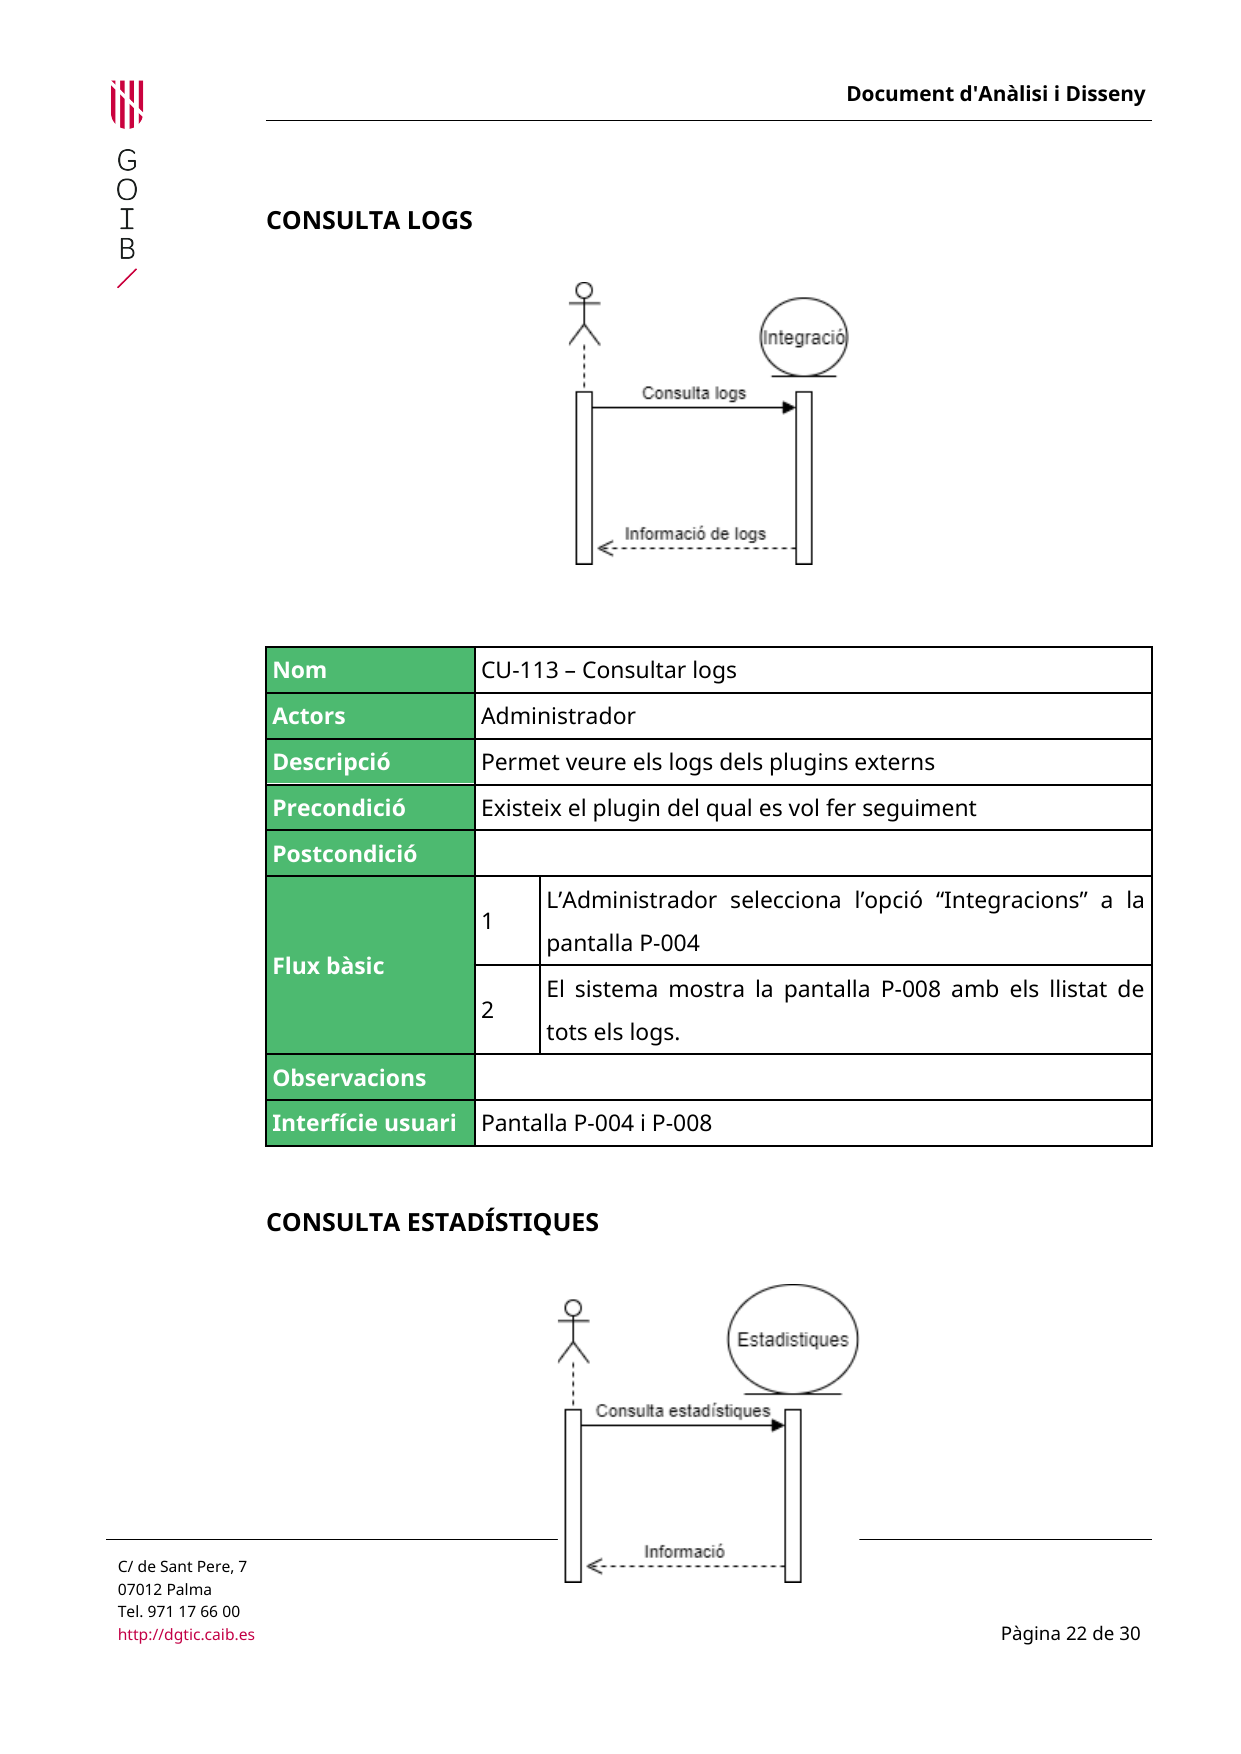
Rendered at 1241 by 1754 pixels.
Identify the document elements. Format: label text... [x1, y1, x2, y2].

picture [557, 1284, 860, 1583]
table_cell Descripció [267, 740, 474, 783]
table_cell Actors [267, 694, 474, 738]
table_cell Observacions [267, 1055, 474, 1099]
table_cell 1 [476, 877, 539, 964]
text Consulta logs [266, 202, 1152, 236]
table_cell Precondició [267, 786, 474, 829]
table_cell Flux bàsic [267, 877, 474, 1053]
table_cell Existeix el plugin del qual es vol fer seguiment [476, 786, 1151, 829]
table_header CU-113 – Consultar logs [476, 648, 1151, 692]
table_cell Pantalla P-004 i P-008 [476, 1101, 1151, 1145]
table_cell 2 [476, 966, 539, 1053]
text Consulta estadístiques [266, 1204, 1152, 1238]
table_cell Interfície usuari [267, 1101, 474, 1145]
table_cell Administrador [476, 694, 1151, 738]
table_header Nom [267, 648, 474, 692]
picture [568, 282, 849, 565]
table_cell L’Administrador selecciona l’opció “Integracions” a la pantalla P-004 [541, 877, 1151, 964]
table_cell [476, 831, 1151, 875]
table_cell Postcondició [267, 831, 474, 875]
table_cell [476, 1055, 1151, 1099]
picture [82, 57, 172, 319]
table_cell Permet veure els logs dels plugins externs [476, 740, 1151, 783]
table_cell El sistema mostra la pantalla P-008 amb els llistat de tots els logs. [541, 966, 1151, 1053]
